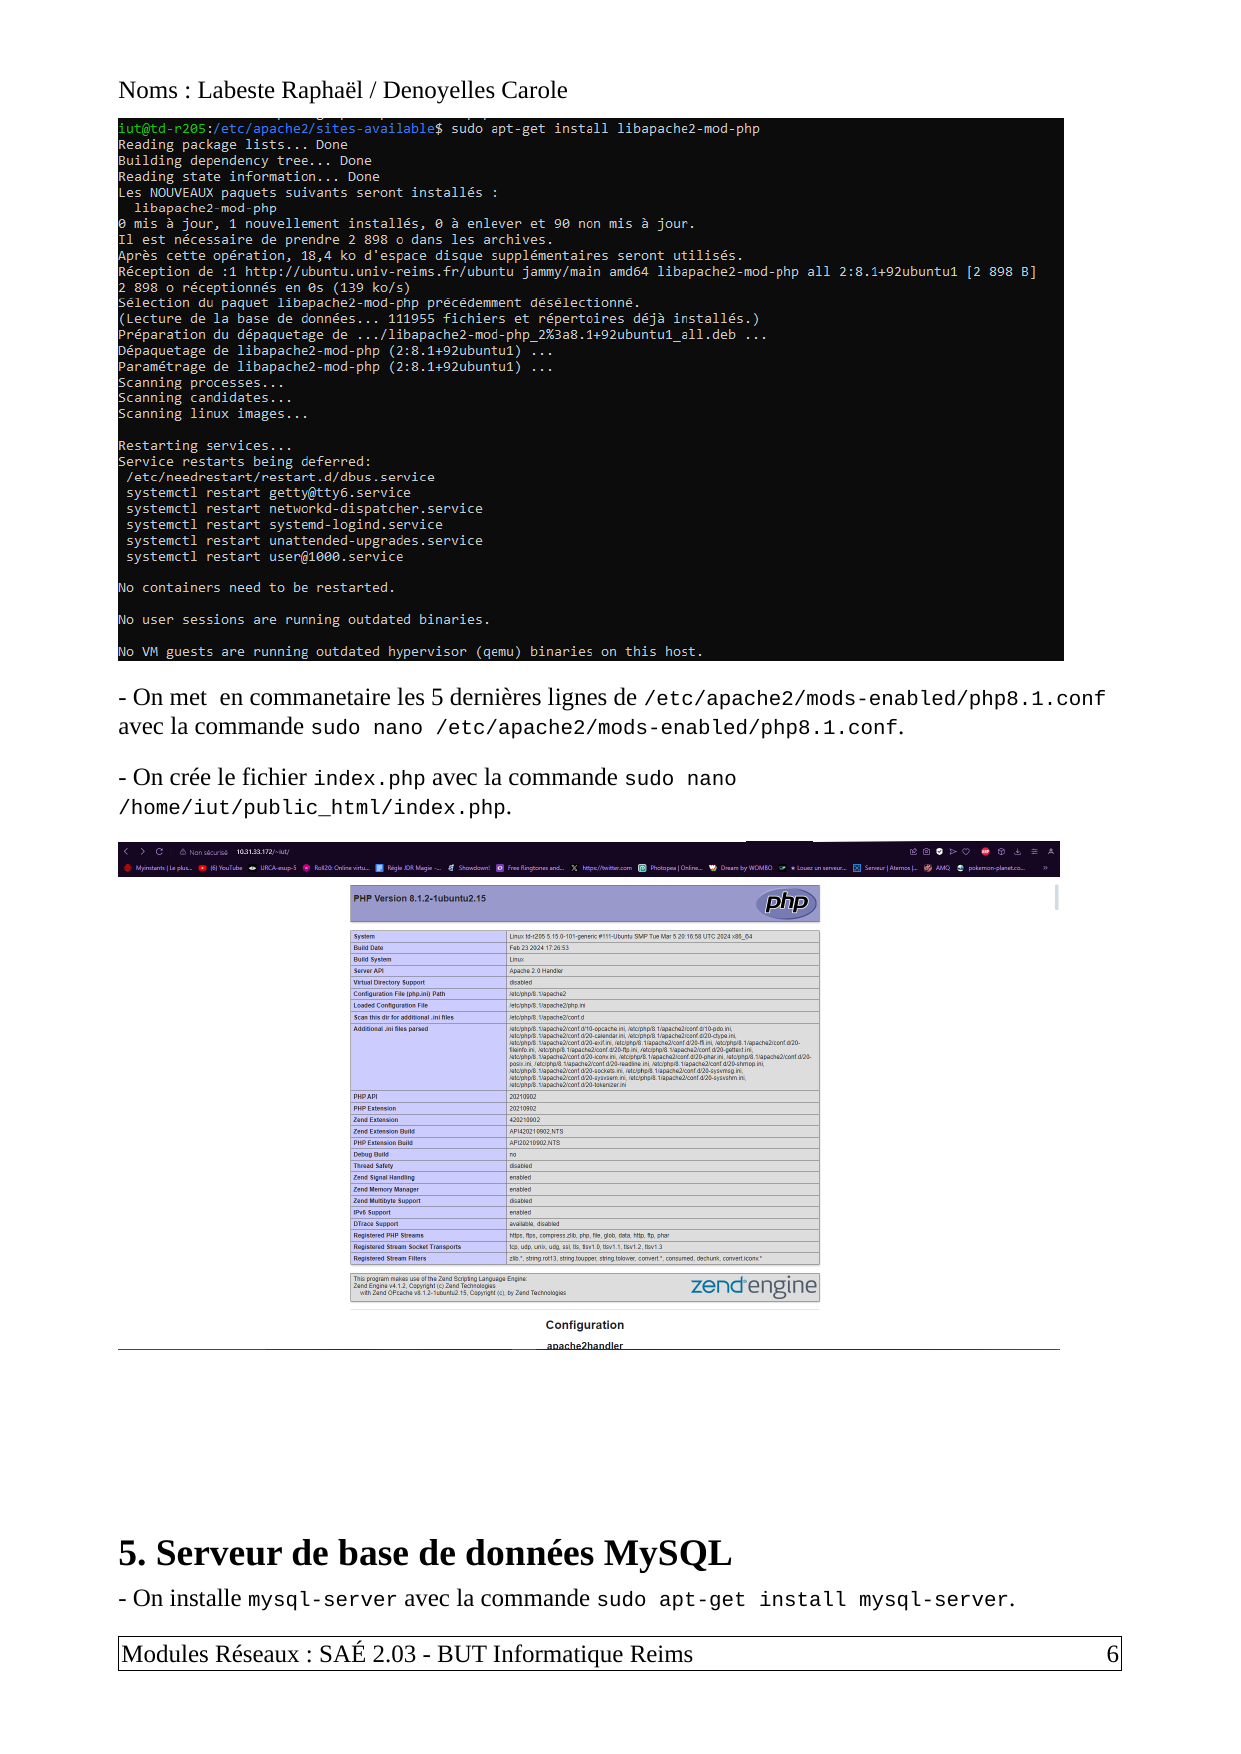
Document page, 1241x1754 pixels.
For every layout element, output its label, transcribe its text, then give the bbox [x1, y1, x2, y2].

subtitle 5. Serveur de base de données MySQL [118, 1530, 1122, 1573]
text - On crée le fichier index.php avec la commande sudo nano /home/iut/public_html/index.php. [118, 762, 1122, 821]
text - On met en commanetaire les 5 dernières lignes de /etc/apache2/mods-enabled/php8.1.conf avec la commande sudo nano /etc/apache2/mods-enabled/php8.1.conf. [118, 682, 1122, 741]
text - On installe mysql-server avec la commande sudo apt-get install mysql-server. [118, 1583, 1122, 1613]
